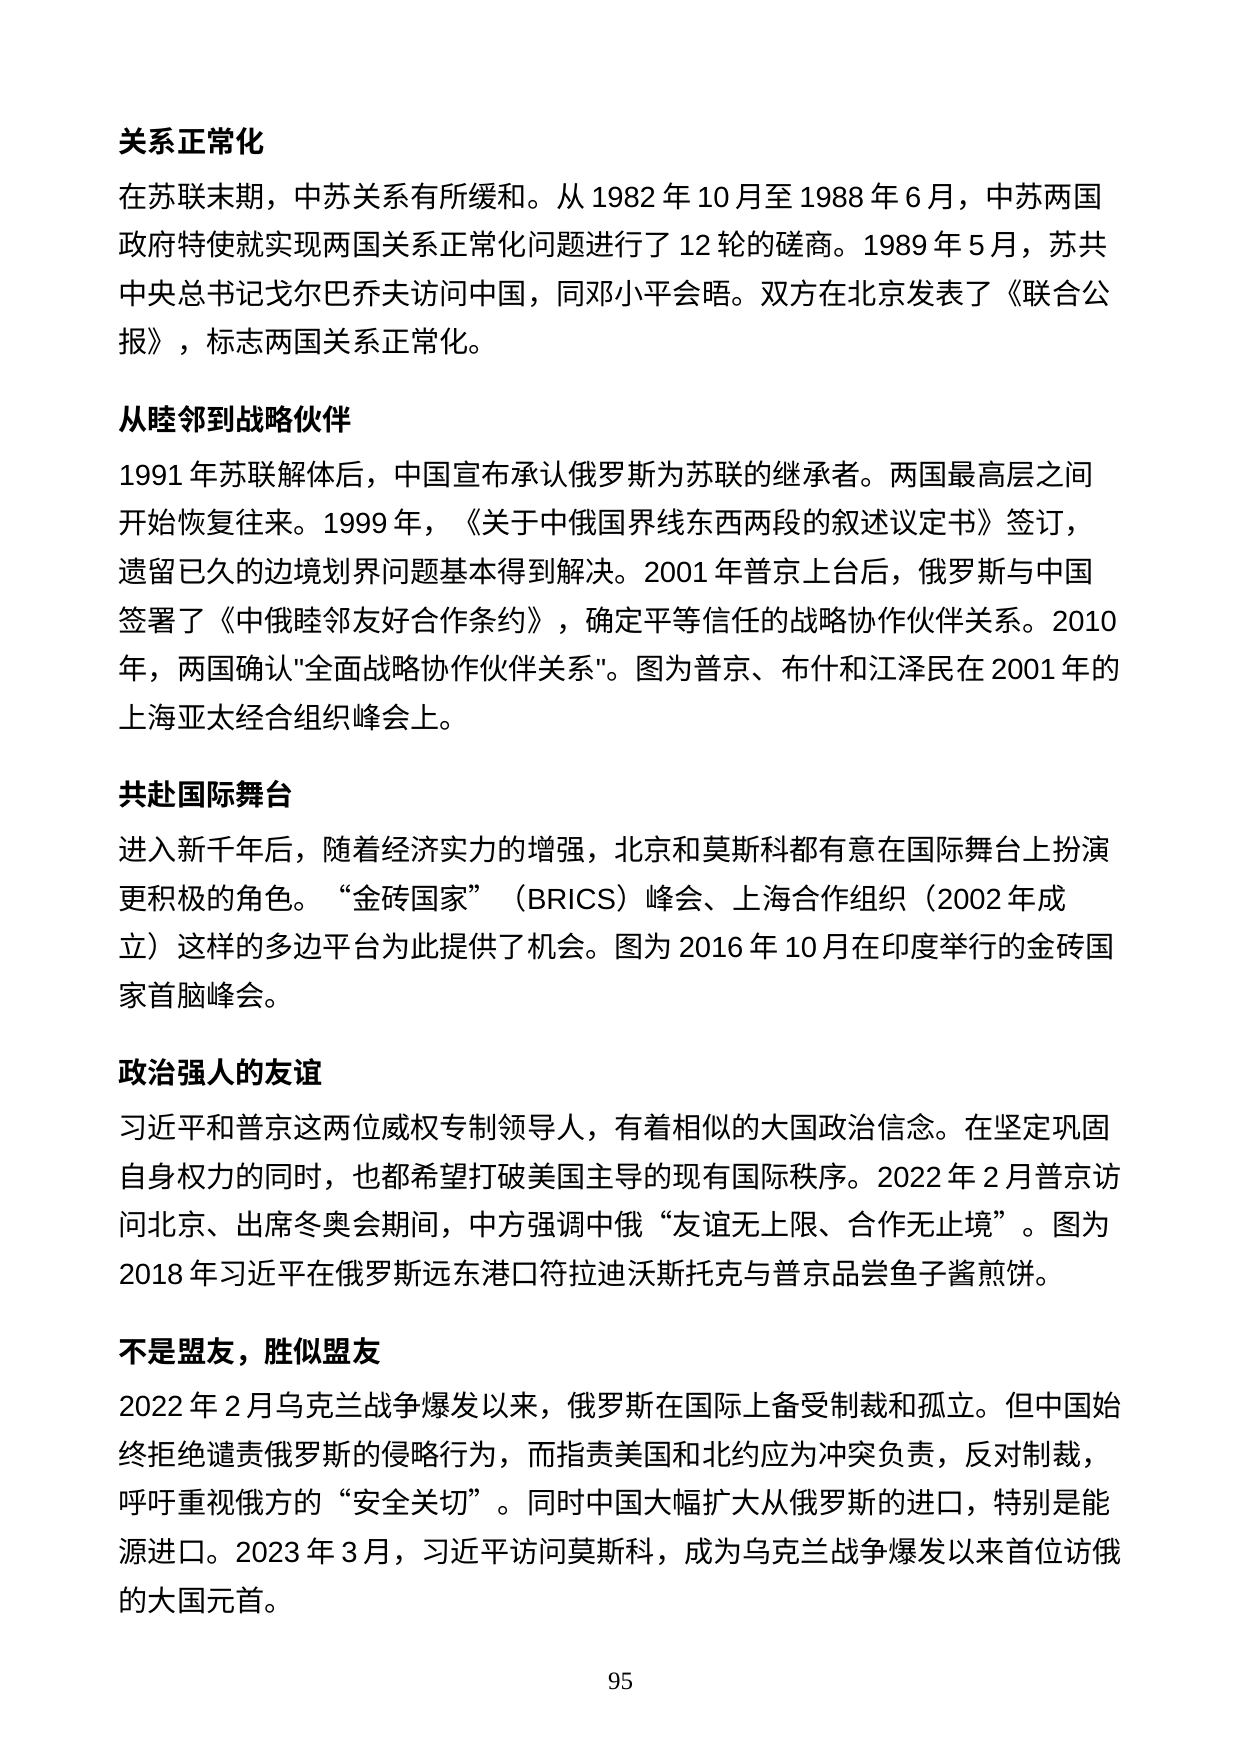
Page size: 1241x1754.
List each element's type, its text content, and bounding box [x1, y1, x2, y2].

subtitle 政治强人的友谊 [118, 1050, 1122, 1092]
subtitle 从睦邻到战略伙伴 [118, 397, 1122, 439]
text 在苏联末期，中苏关系有所缓和。从1982年10月至1988年6月，中苏两国政府特使就实现两国关系正常化问题进行了12轮的磋商。1989年5月，苏共中央总书记戈尔巴乔夫访问中国，同邓小平会晤。双方在北京发表了《联合公报》，标志两国关系正常化。 [118, 173, 1122, 361]
subtitle 不是盟友，胜似盟友 [118, 1328, 1122, 1370]
subtitle 共赴国际舞台 [118, 772, 1122, 814]
text 1991年苏联解体后，中国宣布承认俄罗斯为苏联的继承者。两国最高层之间开始恢复往来。1999年，《关于中俄国界线东西两段的叙述议定书》签订，遗留已久的边境划界问题基本得到解决。2001年普京上台后，俄罗斯与中国签署了《中俄睦邻友好合作条约》，确定平等信任的战略协作伙伴关系。2010年，两国确认"全面战略协作伙伴关系"。图为普京、布什和江泽民在2001年的上海亚太经合组织峰会上。 [118, 451, 1122, 736]
text 习近平和普京这两位威权专制领导人，有着相似的大国政治信念。在坚定巩固自身权力的同时，也都希望打破美国主导的现有国际秩序。2022年2月普京访问北京、出席冬奥会期间，中方强调中俄“友谊无上限、合作无止境”。图为2018年习近平在俄罗斯远东港口符拉迪沃斯托克与普京品尝鱼子酱煎饼。 [118, 1105, 1122, 1293]
text 进入新千年后，随着经济实力的增强，北京和莫斯科都有意在国际舞台上扮演更积极的角色。“金砖国家”（BRICS）峰会、上海合作组织（2002年成立）这样的多边平台为此提供了机会。图为2016年10月在印度举行的金砖国家首脑峰会。 [118, 827, 1122, 1014]
text 2022年2月乌克兰战争爆发以来，俄罗斯在国际上备受制裁和孤立。但中国始终拒绝谴责俄罗斯的侵略行为，而指责美国和北约应为冲突负责，反对制裁，呼吁重视俄方的“安全关切”。同时中国大幅扩大从俄罗斯的进口，特别是能源进口。2023年3月，习近平访问莫斯科，成为乌克兰战争爆发以来首位访俄的大国元首。 [118, 1383, 1122, 1619]
subtitle 关系正常化 [118, 118, 1122, 161]
